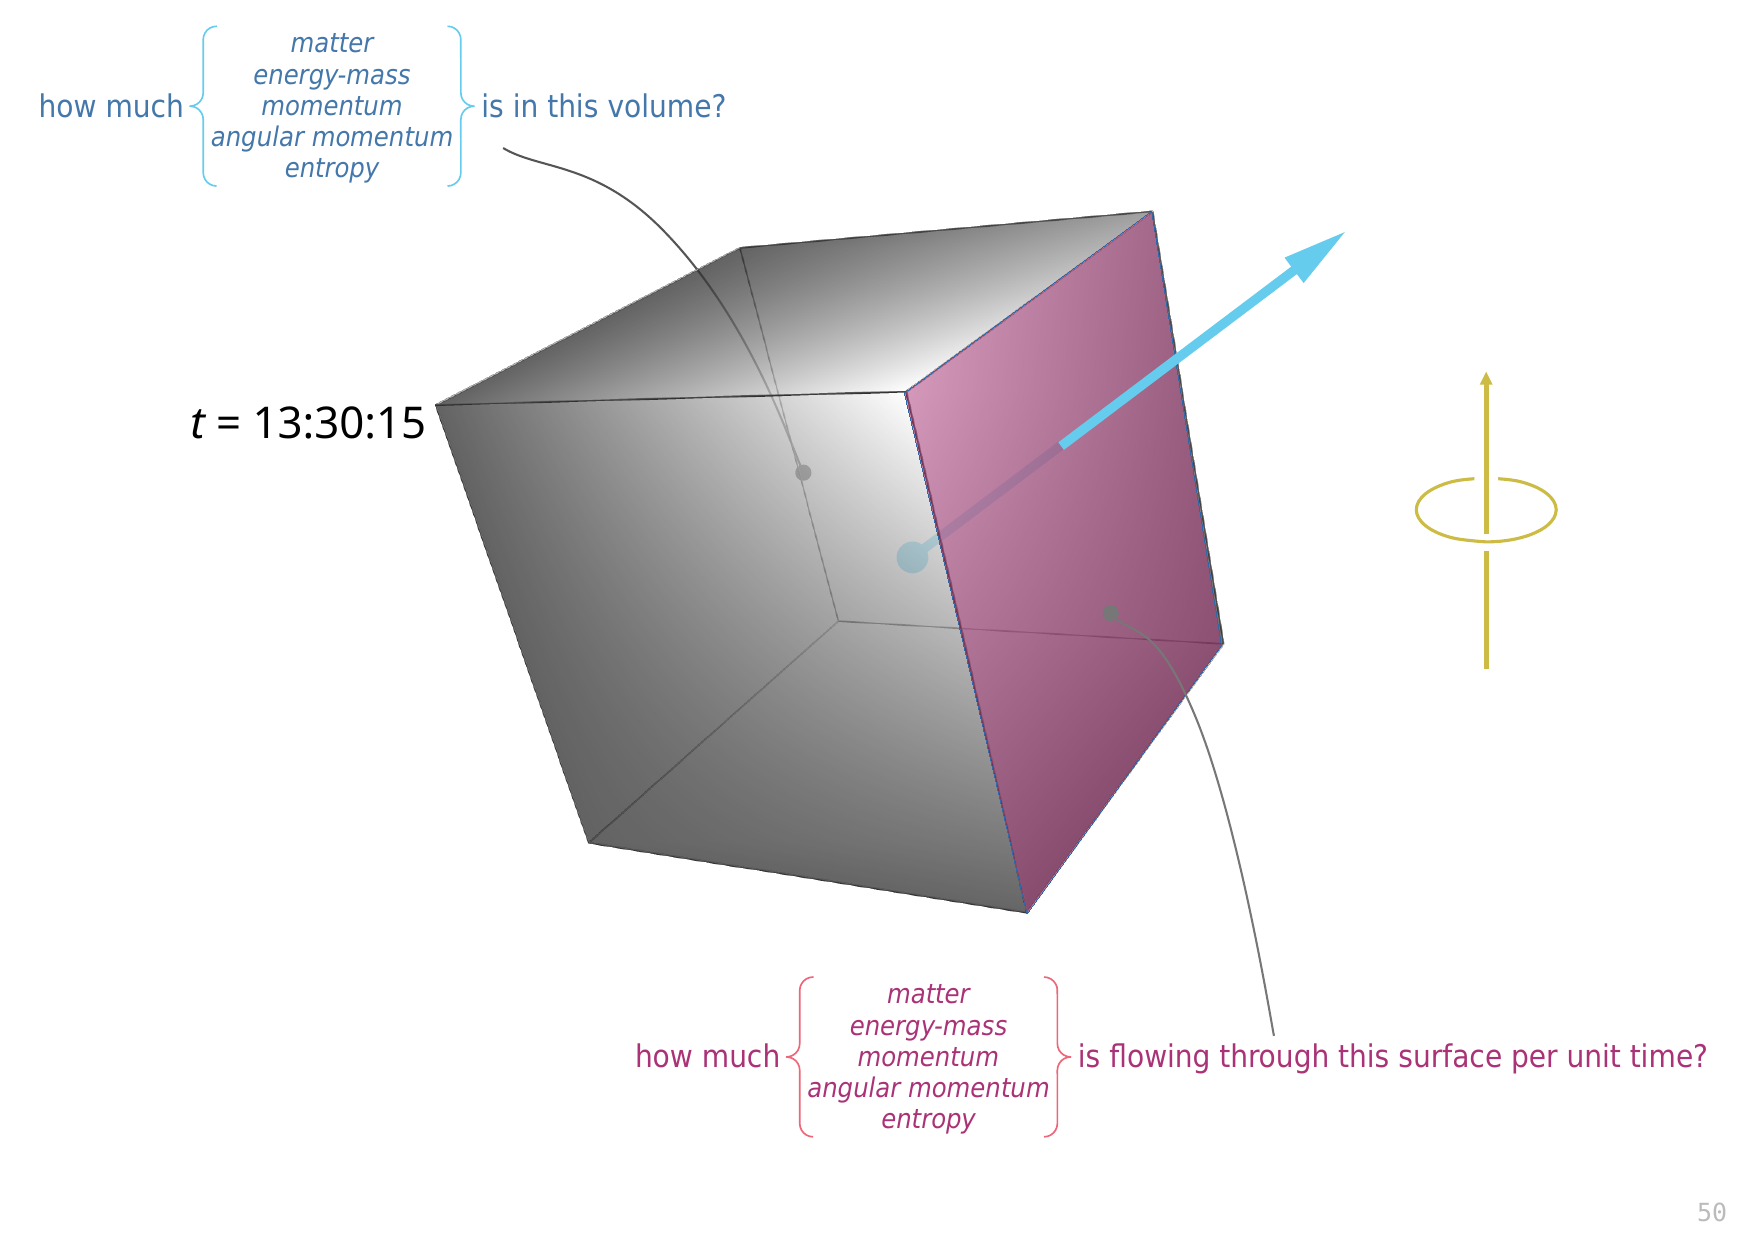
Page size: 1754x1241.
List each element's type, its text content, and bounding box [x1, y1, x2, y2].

text_box [1489, 466, 1499, 491]
text_box t = 13:30:15 [175, 384, 423, 444]
text_box [904, 211, 1222, 914]
text_box how much is in this volume? [469, 80, 742, 132]
text_box how much is flowing through this surface per unit time? [620, 1031, 791, 1083]
text_box [1474, 466, 1484, 491]
text_box matter energy-mass momentum angular momentum entropy [195, 20, 469, 193]
text_box matter energy-mass momentum angular momentum entropy [791, 970, 1066, 1143]
text_box how much is flowing through this surface per unit time? [1066, 1031, 1724, 1083]
text_box how much is in this volume? [23, 80, 195, 132]
